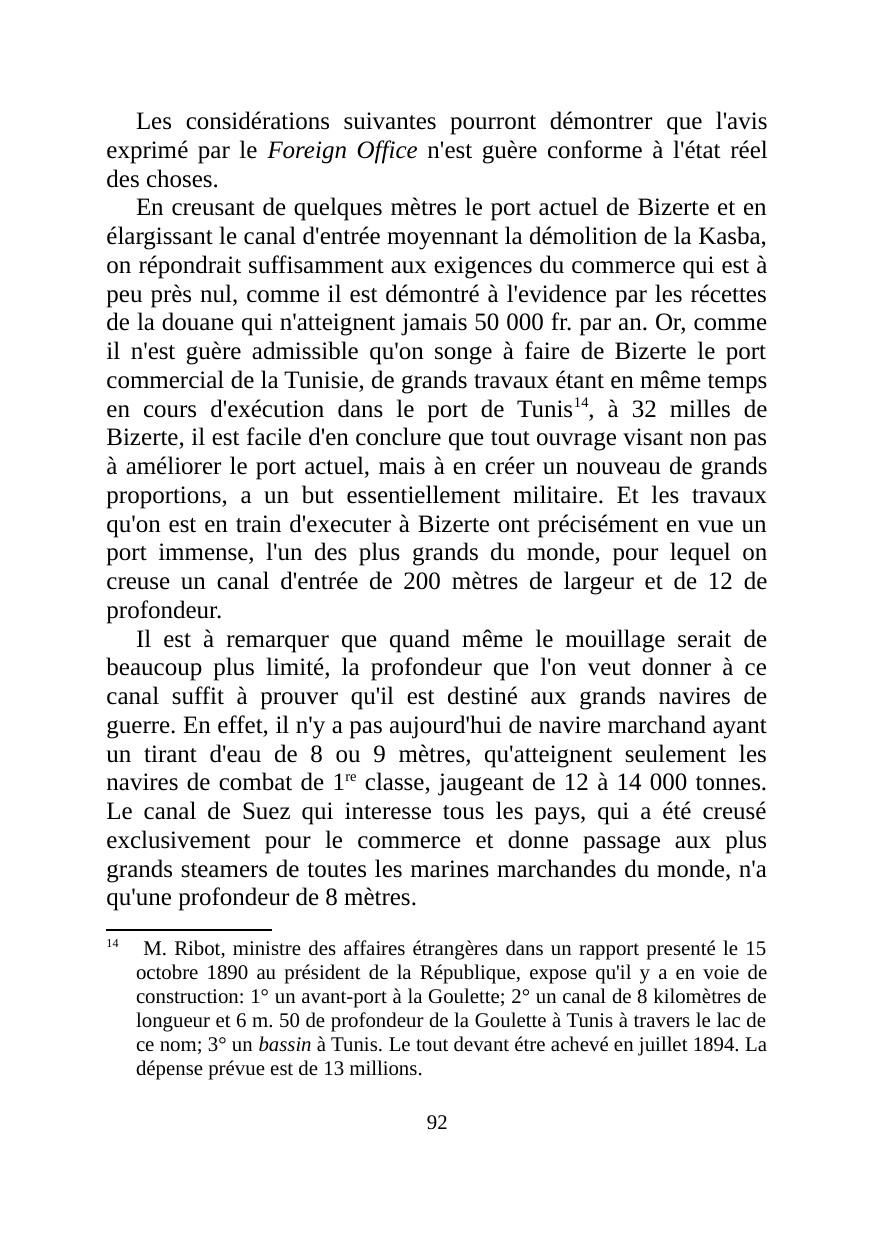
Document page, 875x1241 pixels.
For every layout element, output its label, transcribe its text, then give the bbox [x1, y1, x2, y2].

text Les considérations suivantes pourront démontrer que l'avis exprimé par le Foreign Office n'est guère conforme à l'état réel des choses. [106, 106, 768, 192]
text M. Ribot, ministre des affaires étrangères dans un rapport presenté le 15 octobre 1890 au président de la République, expose qu'il y a en voie de construction: 1° un avant-port à la Goulette; 2° un canal de 8 kilomètres de longueur et 6 m. 50 de profondeur de la Goulette à Tunis à travers le lac de ce nom; 3° un bassin à Tunis. Le tout devant étre achevé en juillet 1894. La dépense prévue est de 13 millions. [106, 936, 768, 1080]
text Il est à remarquer que quand même le mouillage serait de beaucoup plus limité, la profondeur que l'on veut donner à ce canal suffit à prouver qu'il est destiné aux grands navires de guerre. En effet, il n'y a pas aujourd'hui de navire marchand ayant un tirant d'eau de 8 ou 9 mètres, qu'atteignent seulement les navires de combat de 1re classe, jaugeant de 12 à 14 000 tonnes. Le canal de Suez qui interesse tous les pays, qui a été creusé exclusivement pour le commerce et donne passage aux plus grands steamers de toutes les marines marchandes du monde, n'a qu'une profondeur de 8 mètres. [106, 624, 768, 911]
text En creusant de quelques mètres le port actuel de Bizerte et en élargissant le canal d'entrée moyennant la démolition de la Kasba, on répondrait suffisamment aux exigences du commerce qui est à peu près nul, comme il est démontré à l'evidence par les récettes de la douane qui n'atteignent jamais 50 000 fr. par an. Or, comme il n'est guère admissible qu'on songe à faire de Bizerte le port commercial de la Tunisie, de grands travaux étant en même temps en cours d'exécution dans le port de Tunis, à 32 milles de Bizerte, il est facile d'en conclure que tout ouvrage visant non pas à améliorer le port actuel, mais à en créer un nouveau de grands proportions, a un but essentiellement militaire. Et les travaux qu'on est en train d'executer à Bizerte ont précisément en vue un port immense, l'un des plus grands du monde, pour lequel on creuse un canal d'entrée de 200 mètres de largeur et de 12 de profondeur. [106, 192, 768, 624]
